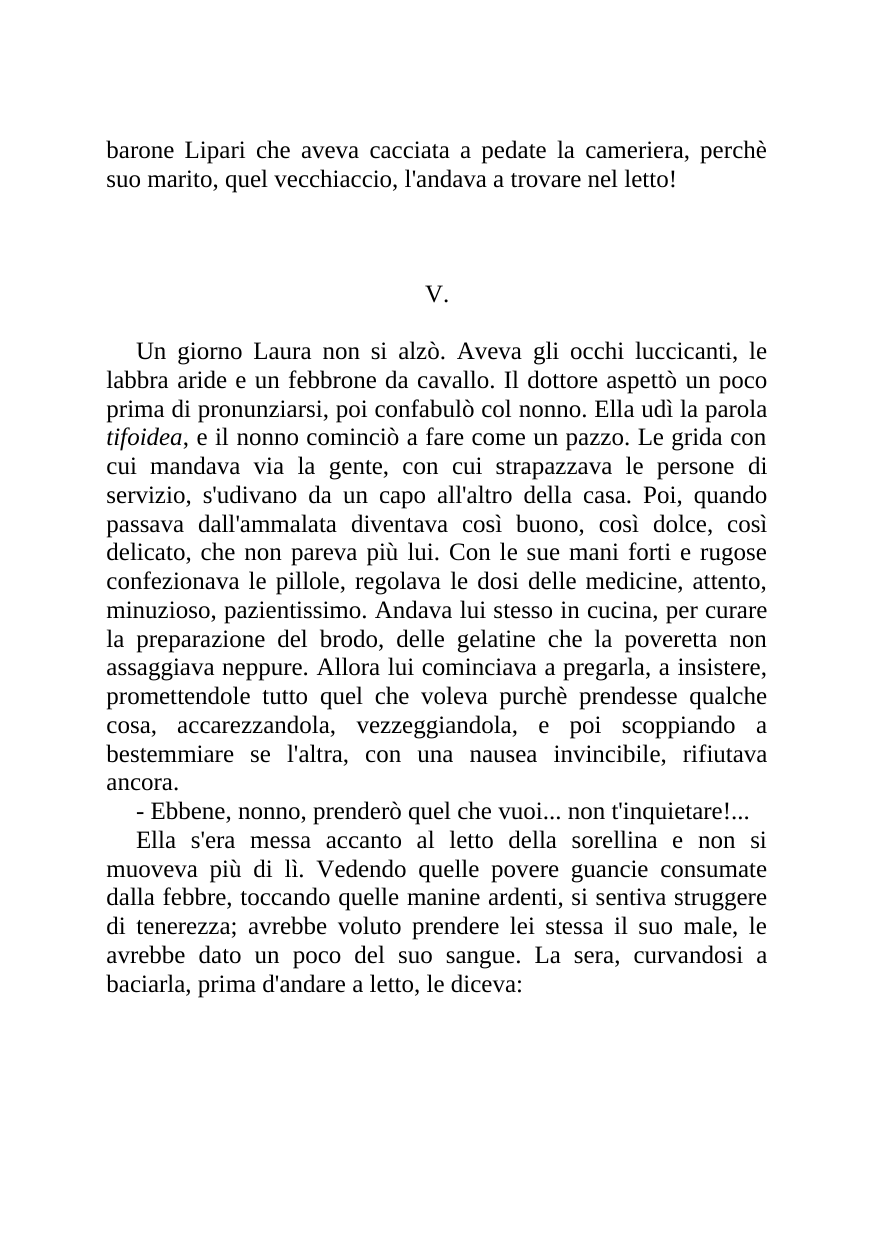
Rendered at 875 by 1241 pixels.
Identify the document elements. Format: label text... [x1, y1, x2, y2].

text V. [106, 279, 768, 307]
text Ella s'era messa accanto al letto della sorellina e non si muoveva più di lì. Vedendo quelle povere guancie consumate dalla febbre, toccando quelle manine ardenti, si sentiva struggere di tenerezza; avrebbe voluto prendere lei stessa il suo male, le avrebbe dato un poco del suo sangue. La sera, curvandosi a baciarla, prima d'andare a letto, le diceva: [106, 825, 768, 997]
text - Ebbene, nonno, prenderò quel che vuoi... non t'inquietare!... [106, 796, 768, 825]
text Un giorno Laura non si alzò. Aveva gli occhi luccicanti, le labbra aride e un febbrone da cavallo. Il dottore aspettò un poco prima di pronunziarsi, poi confabulò col nonno. Ella udì la parola tifoidea, e il nonno cominciò a fare come un pazzo. Le grida con cui mandava via la gente, con cui strapazzava le persone di servizio, s'udivano da un capo all'altro della casa. Poi, quando passava dall'ammalata diventava così buono, così dolce, così delicato, che non pareva più lui. Con le sue mani forti e rugose confezionava le pillole, regolava le dosi delle medicine, attento, minuzioso, pazientissimo. Andava lui stesso in cucina, per curare la preparazione del brodo, delle gelatine che la poveretta non assaggiava neppure. Allora lui cominciava a pregarla, a insistere, promettendole tutto quel che voleva purchè prendesse qualche cosa, accarezzandola, vezzeggiandola, e poi scoppiando a bestemmiare se l'altra, con una nausea invincibile, rifiutava ancora. [106, 336, 768, 796]
text barone Lipari che aveva cacciata a pedate la cameriera, perchè suo marito, quel vecchiaccio, l'andava a trovare nel letto! [106, 135, 768, 192]
